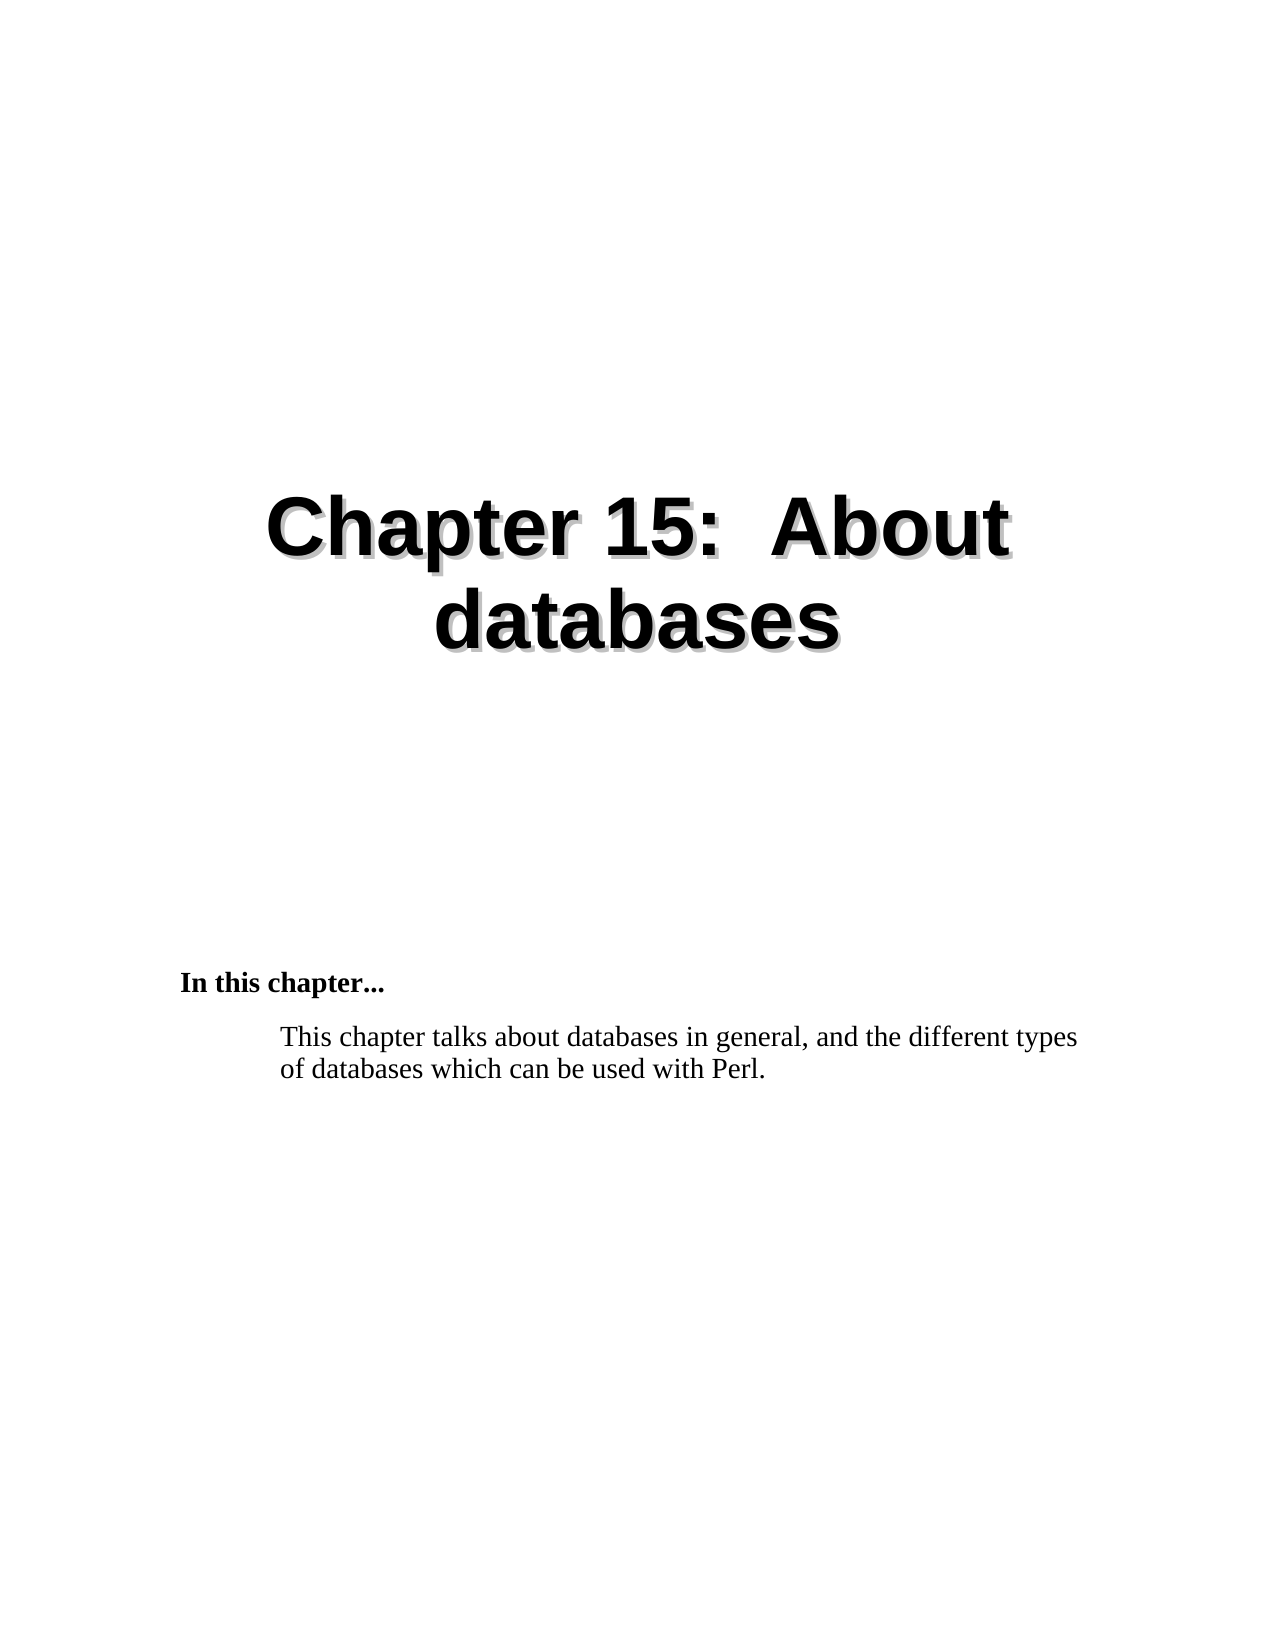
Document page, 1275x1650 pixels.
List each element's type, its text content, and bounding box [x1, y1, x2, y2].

subtitle About databases [180, 480, 1095, 666]
text This chapter talks about databases in general, and the different types of databases which can be used with Perl. [280, 1020, 1095, 1085]
subtitle In this chapter... [180, 966, 1095, 998]
